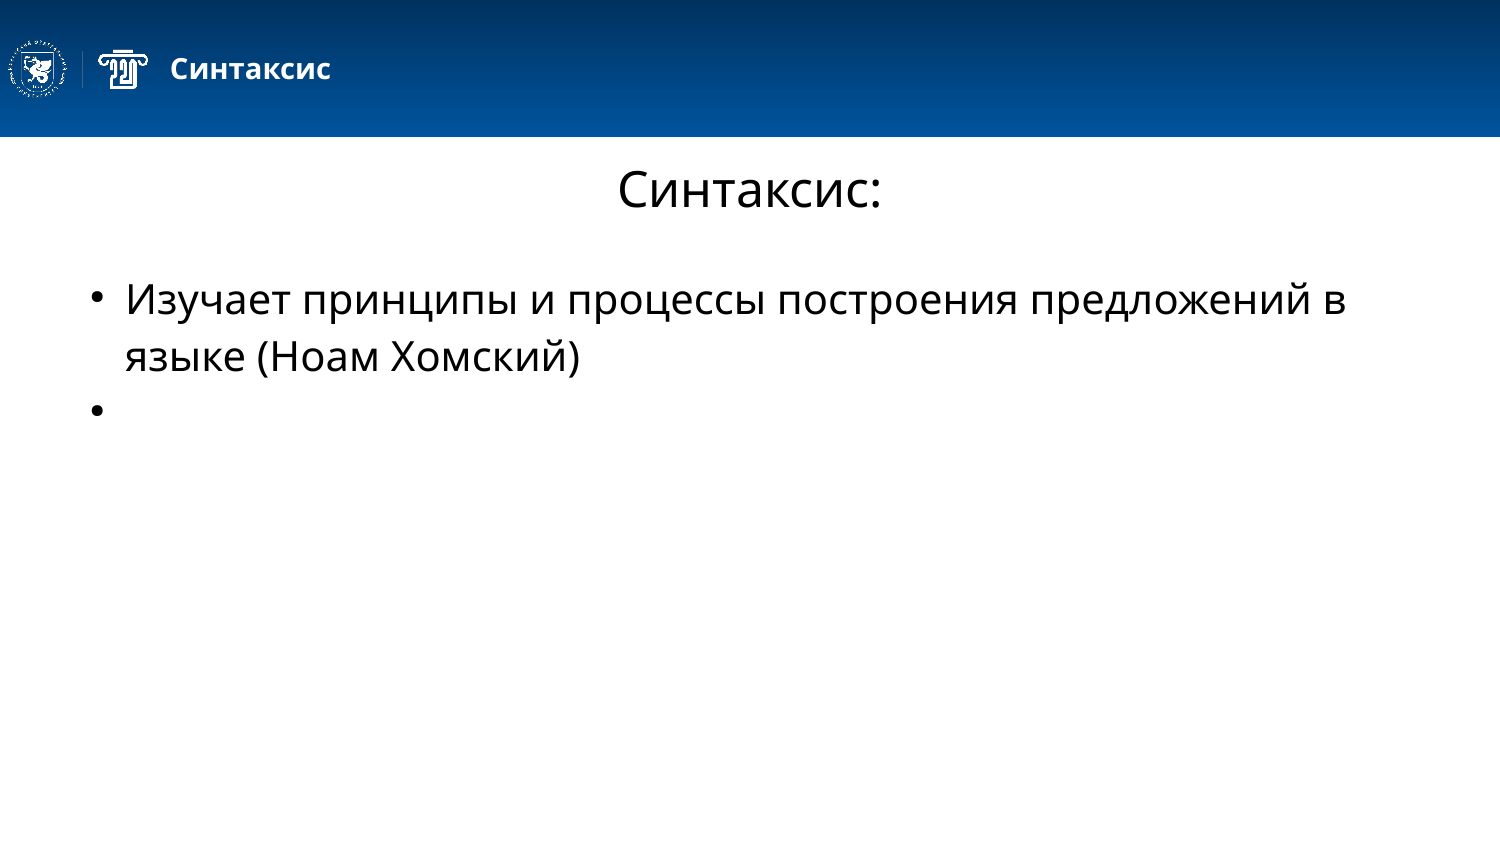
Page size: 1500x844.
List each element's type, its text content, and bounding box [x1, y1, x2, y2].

picture [8, 40, 148, 98]
text_box Синтаксис [147, 7, 1353, 93]
text_box [0, 0, 1500, 137]
text_box Синтаксис: [0, 150, 1500, 345]
text_box Изучает принципы и процессы построения предложений в языке (Ноам Хомский) [75, 262, 1426, 807]
